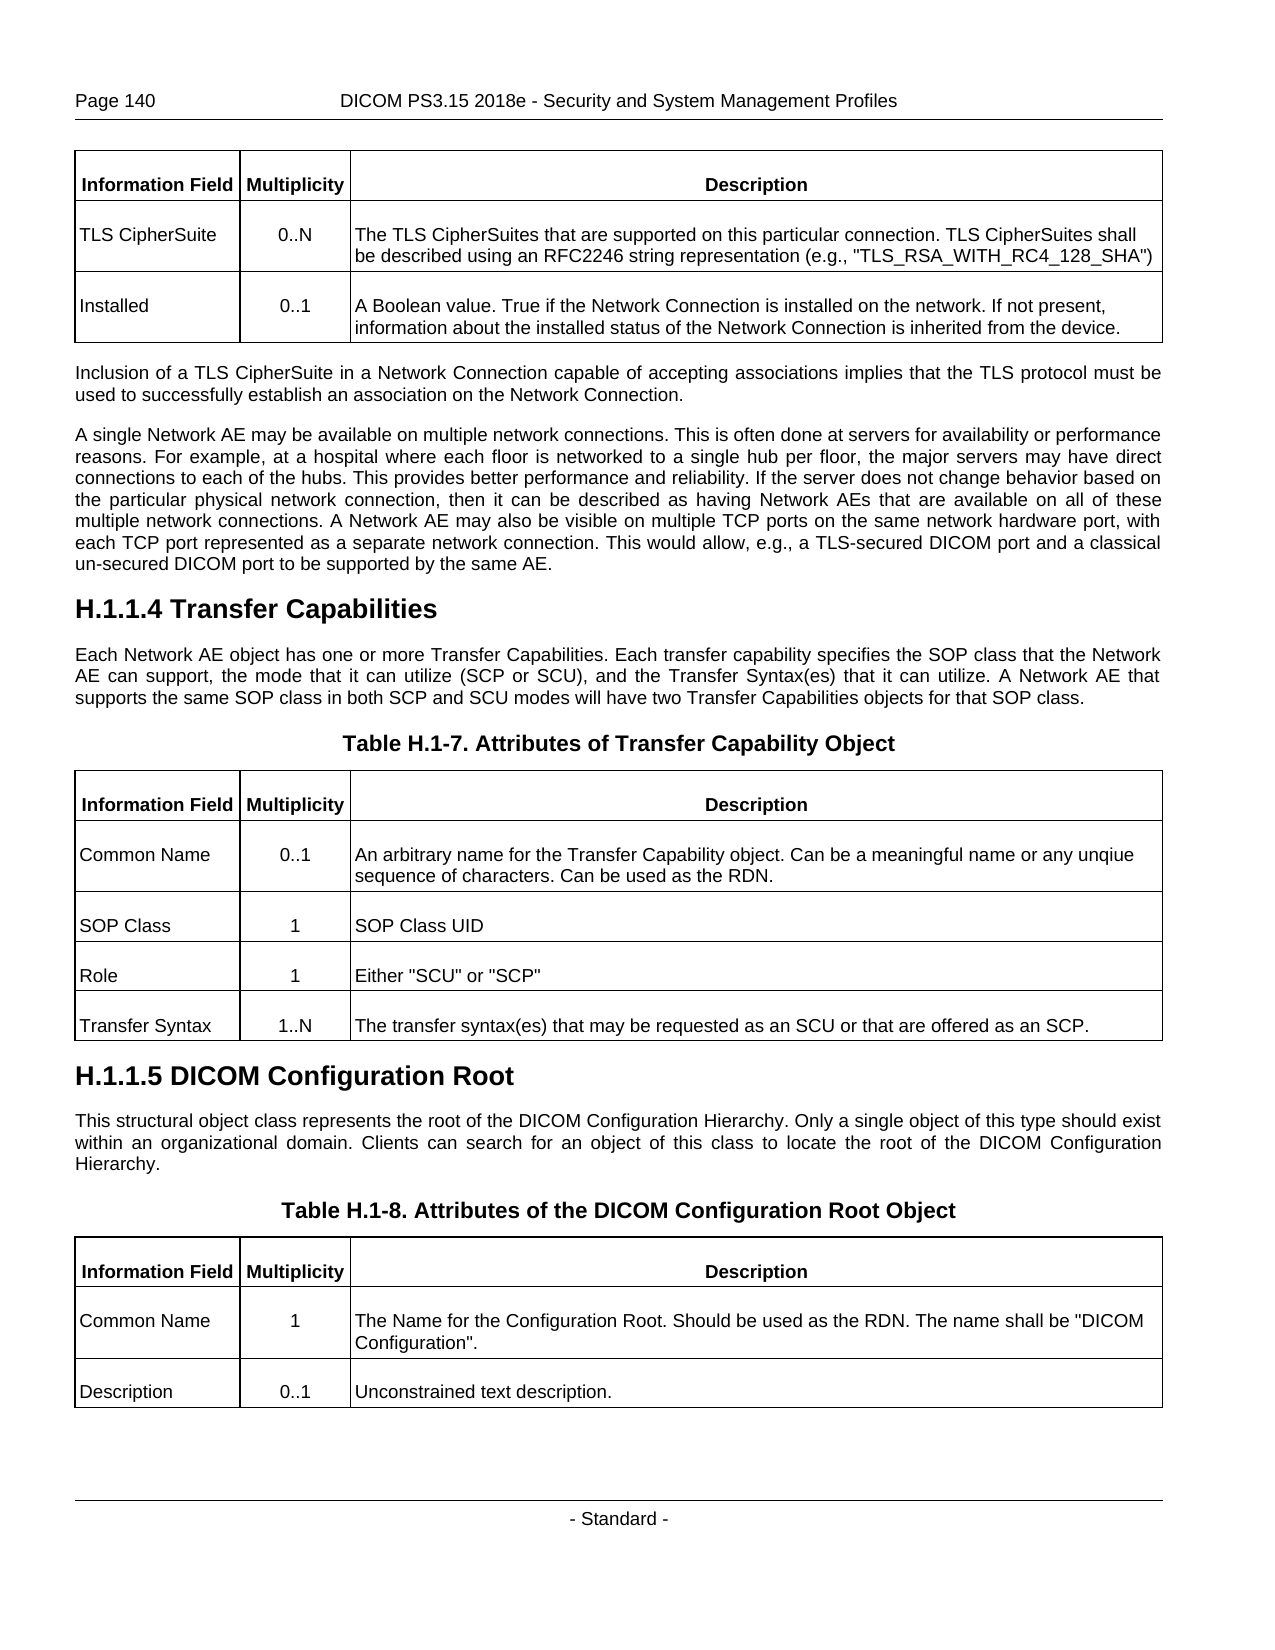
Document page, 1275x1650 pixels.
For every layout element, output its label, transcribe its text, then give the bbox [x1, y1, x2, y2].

table_cell The transfer syntax(es) that may be requested as an SCU or that are offered as an SCP. [351, 991, 1162, 1040]
table_header Information Field [76, 771, 239, 820]
text Table H.1-7. Attributes of Transfer Capability Object [75, 731, 1162, 757]
table_cell 1 [241, 1287, 350, 1357]
table_cell 1 [241, 892, 350, 941]
text This structural object class represents the root of the DICOM Configuration Hierarchy. Only a single object of this type should exist within an organizational domain. Clients can search for an object of this class to locate the root of the DICOM Configuration Hierarchy. [75, 1110, 1162, 1174]
text Each Network AE object has one or more Transfer Capabilities. Each transfer capability specifies the SOP class that the Network AE can support, the mode that it can utilize (SCP or SCU), and the Transfer Syntax(es) that it can utilize. A Network AE that supports the same SOP class in both SCP and SCU modes will have two Transfer Capabilities objects for that SOP class. [75, 643, 1162, 708]
text Table H.1-8. Attributes of the DICOM Configuration Root Object [75, 1197, 1162, 1223]
text Inclusion of a TLS CipherSuite in a Network Connection capable of accepting associations implies that the TLS protocol must be used to successfully establish an association on the Network Connection. [75, 362, 1162, 405]
table_cell Installed [76, 272, 239, 342]
table_cell 0..N [241, 201, 350, 271]
table_cell 0..1 [241, 821, 350, 891]
table_cell The Name for the Configuration Root. Should be used as the RDN. The name shall be "DICOM Configuration". [351, 1287, 1162, 1357]
table_cell 1 [241, 942, 350, 990]
table_header Information Field [76, 151, 239, 200]
table_header Information Field [76, 1238, 239, 1286]
table_header Description [351, 771, 1162, 820]
table_cell 0..1 [241, 1359, 350, 1407]
text H.1.1.5 DICOM Configuration Root [75, 1060, 1162, 1091]
table_header Description [351, 151, 1162, 200]
table_cell Either "SCU" or "SCP" [351, 942, 1162, 990]
table_cell Common Name [76, 821, 239, 891]
table_header Multiplicity [241, 1238, 350, 1286]
table_cell An arbitrary name for the Transfer Capability object. Can be a meaningful name or any unqiue sequence of characters. Can be used as the RDN. [351, 821, 1162, 891]
table_header Description [351, 1238, 1162, 1286]
table_cell 1..N [241, 991, 350, 1040]
table_cell Unconstrained text description. [351, 1359, 1162, 1407]
table_cell TLS CipherSuite [76, 201, 239, 271]
table_cell Transfer Syntax [76, 991, 239, 1040]
table_cell Role [76, 942, 239, 990]
table_cell SOP Class [76, 892, 239, 941]
table_cell 0..1 [241, 272, 350, 342]
table_header Multiplicity [241, 151, 350, 200]
table_cell A Boolean value. True if the Network Connection is installed on the network. If not present, information about the installed status of the Network Connection is inherited from the device. [351, 272, 1162, 342]
table_cell Description [76, 1359, 239, 1407]
table_header Multiplicity [241, 771, 350, 820]
text H.1.1.4 Transfer Capabilities [75, 593, 1162, 625]
text A single Network AE may be available on multiple network connections. This is often done at servers for availability or performance reasons. For example, at a hospital where each floor is networked to a single hub per floor, the major servers may have direct connections to each of the hubs. This provides better performance and reliability. If the server does not change behavior based on the particular physical network connection, then it can be described as having Network AEs that are available on all of these multiple network connections. A Network AE may also be visible on multiple TCP ports on the same network hardware port, with each TCP port represented as a separate network connection. This would allow, e.g., a TLS-secured DICOM port and a classical un-secured DICOM port to be supported by the same AE. [75, 424, 1162, 575]
table_cell The TLS CipherSuites that are supported on this particular connection. TLS CipherSuites shall be described using an RFC2246 string representation (e.g., "TLS_RSA_WITH_RC4_128_SHA") [351, 201, 1162, 271]
table_cell SOP Class UID [351, 892, 1162, 941]
table_cell Common Name [76, 1287, 239, 1357]
